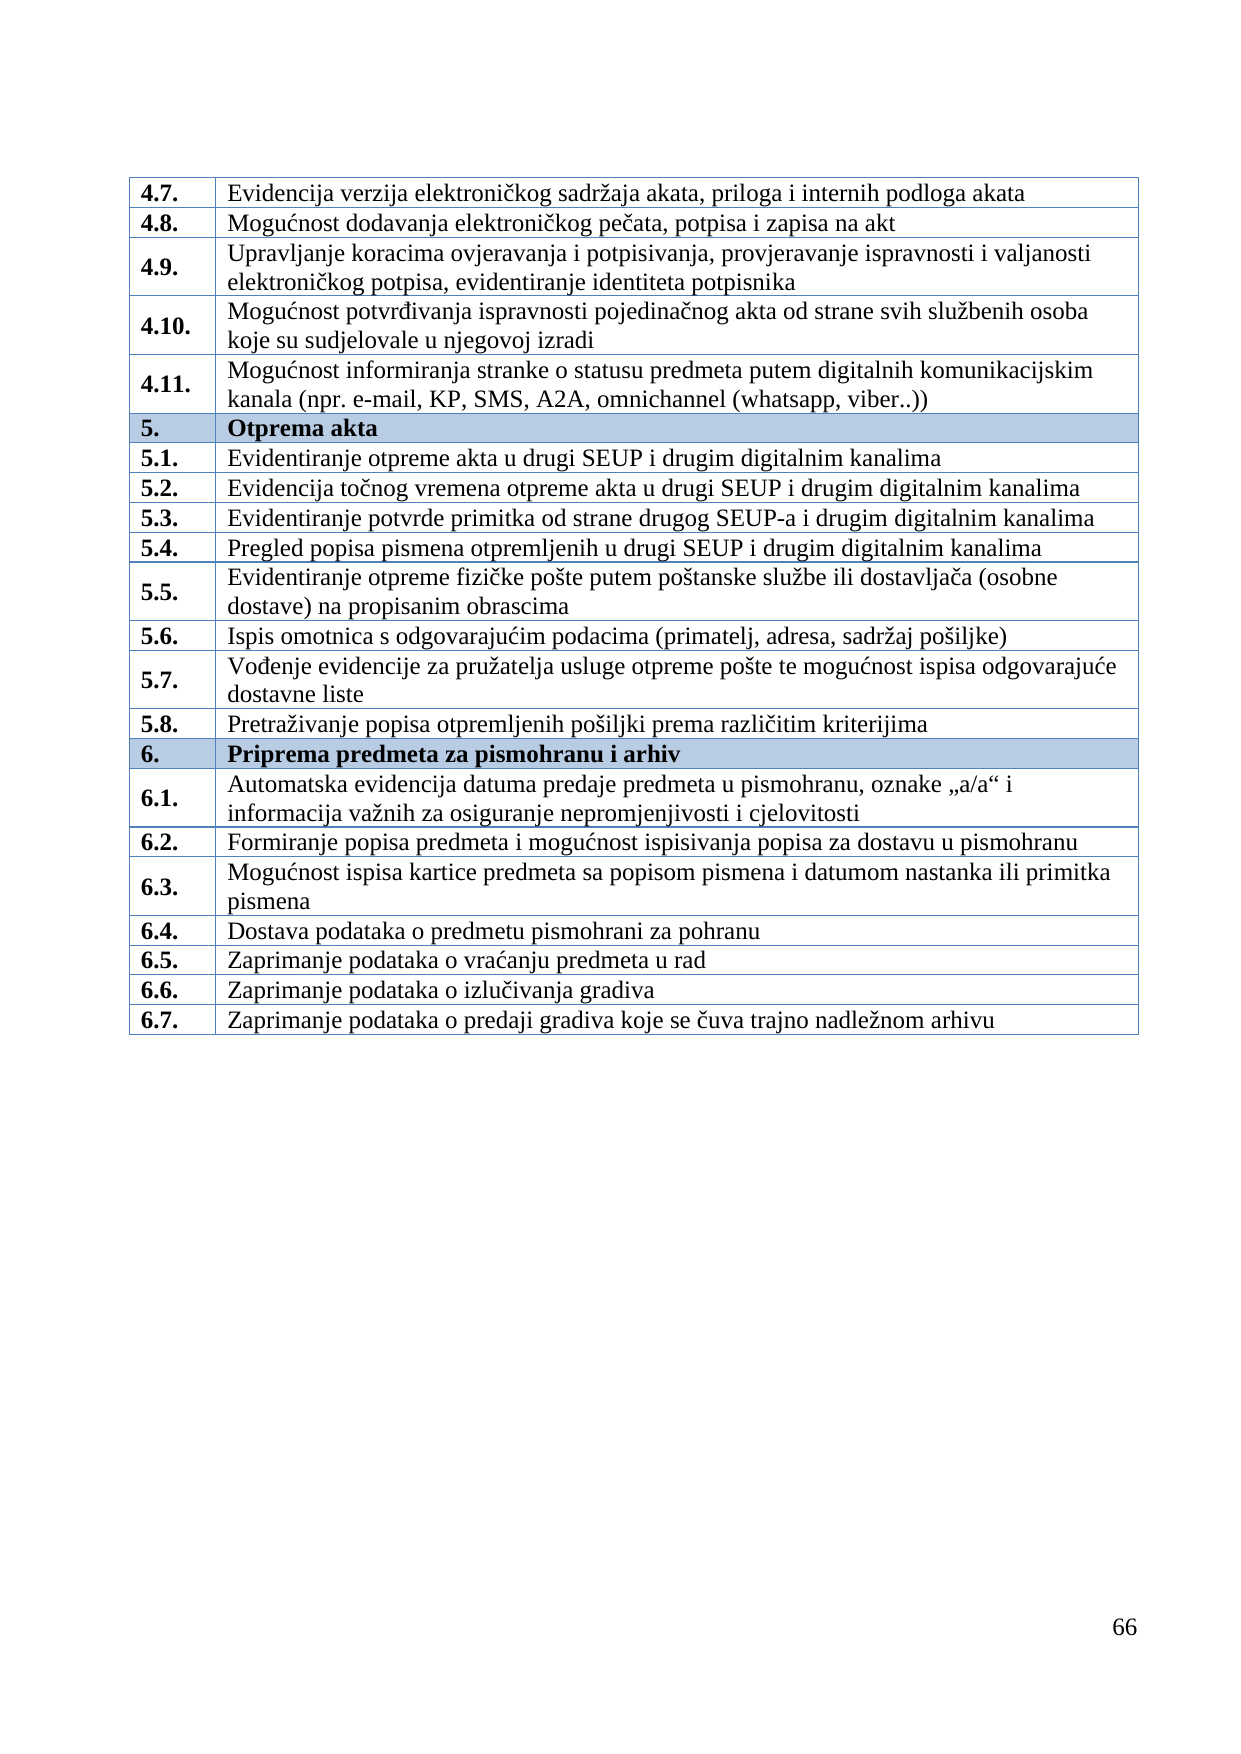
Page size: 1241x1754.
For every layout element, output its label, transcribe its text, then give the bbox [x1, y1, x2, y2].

table_cell [130, 946, 215, 974]
table_cell [130, 443, 215, 472]
table_cell Dostava podataka o predmetu pismohrani za pohranu [216, 916, 1138, 944]
table_cell Upravljanje koracima ovjeravanja i potpisivanja, provjeravanje ispravnosti i valjanosti elektroničkog potpisa, evidentiranje identiteta potpisnika [216, 238, 1138, 295]
table_cell [130, 208, 215, 237]
table_cell [130, 238, 215, 295]
table_cell [130, 975, 215, 1004]
table_cell Ispis omotnica s odgovarajućim podacima (primatelj, adresa, sadržaj pošiljke) [216, 621, 1138, 650]
table_cell [130, 739, 215, 768]
table_cell Evidentiranje otpreme akta u drugi SEUP i drugim digitalnim kanalima [216, 443, 1138, 472]
table_cell Zaprimanje podataka o izlučivanja gradiva [216, 975, 1138, 1004]
table_cell [130, 503, 215, 532]
table_cell [130, 709, 215, 738]
table_cell [130, 355, 215, 412]
table_cell Evidentiranje otpreme fizičke pošte putem poštanske službe ili dostavljača (osobne dostave) na propisanim obrascima [216, 563, 1138, 620]
table_cell [130, 857, 215, 915]
table_cell Mogućnost ispisa kartice predmeta sa popisom pismena i datumom nastanka ili primitka pismena [216, 857, 1138, 915]
table_cell Evidentiranje potvrde primitka od strane drugog SEUP-a i drugim digitalnim kanalima [216, 503, 1138, 532]
table_cell Vođenje evidencije za pružatelja usluge otpreme pošte te mogućnost ispisa odgovarajuće dostavne liste [216, 651, 1138, 708]
table_cell Automatska evidencija datuma predaje predmeta u pismohranu, oznake „a/a“ i informacija važnih za osiguranje nepromjenjivosti i cjelovitosti [216, 769, 1138, 826]
table_cell Otprema akta [216, 414, 1138, 442]
table_cell [130, 651, 215, 708]
table_cell Formiranje popisa predmeta i mogućnost ispisivanja popisa za dostavu u pismohranu [216, 828, 1138, 856]
table_cell Priprema predmeta za pismohranu i arhiv [216, 739, 1138, 768]
table_cell [130, 1005, 215, 1034]
table_cell [130, 621, 215, 650]
table_cell Pretraživanje popisa otpremljenih pošiljki prema različitim kriterijima [216, 709, 1138, 738]
table_cell Pregled popisa pismena otpremljenih u drugi SEUP i drugim digitalnim kanalima [216, 533, 1138, 561]
table_cell [130, 414, 215, 442]
table_cell Evidencija verzija elektroničkog sadržaja akata, priloga i internih podloga akata [216, 178, 1138, 207]
table_cell [130, 828, 215, 856]
table_cell [130, 178, 215, 207]
table_cell [130, 296, 215, 354]
table_cell [130, 533, 215, 561]
table_cell [130, 916, 215, 944]
table_cell Mogućnost dodavanja elektroničkog pečata, potpisa i zapisa na akt [216, 208, 1138, 237]
table_cell Mogućnost informiranja stranke o statusu predmeta putem digitalnih komunikacijskim kanala (npr. e-mail, KP, SMS, A2A, omnichannel (whatsapp, viber..)) [216, 355, 1138, 412]
table_cell Zaprimanje podataka o vraćanju predmeta u rad [216, 946, 1138, 974]
table_cell Evidencija točnog vremena otpreme akta u drugi SEUP i drugim digitalnim kanalima [216, 473, 1138, 502]
table_cell Mogućnost potvrđivanja ispravnosti pojedinačnog akta od strane svih službenih osoba koje su sudjelovale u njegovoj izradi [216, 296, 1138, 354]
table_cell [130, 473, 215, 502]
table_cell Zaprimanje podataka o predaji gradiva koje se čuva trajno nadležnom arhivu [216, 1005, 1138, 1034]
table_cell [130, 769, 215, 826]
table_cell [130, 563, 215, 620]
